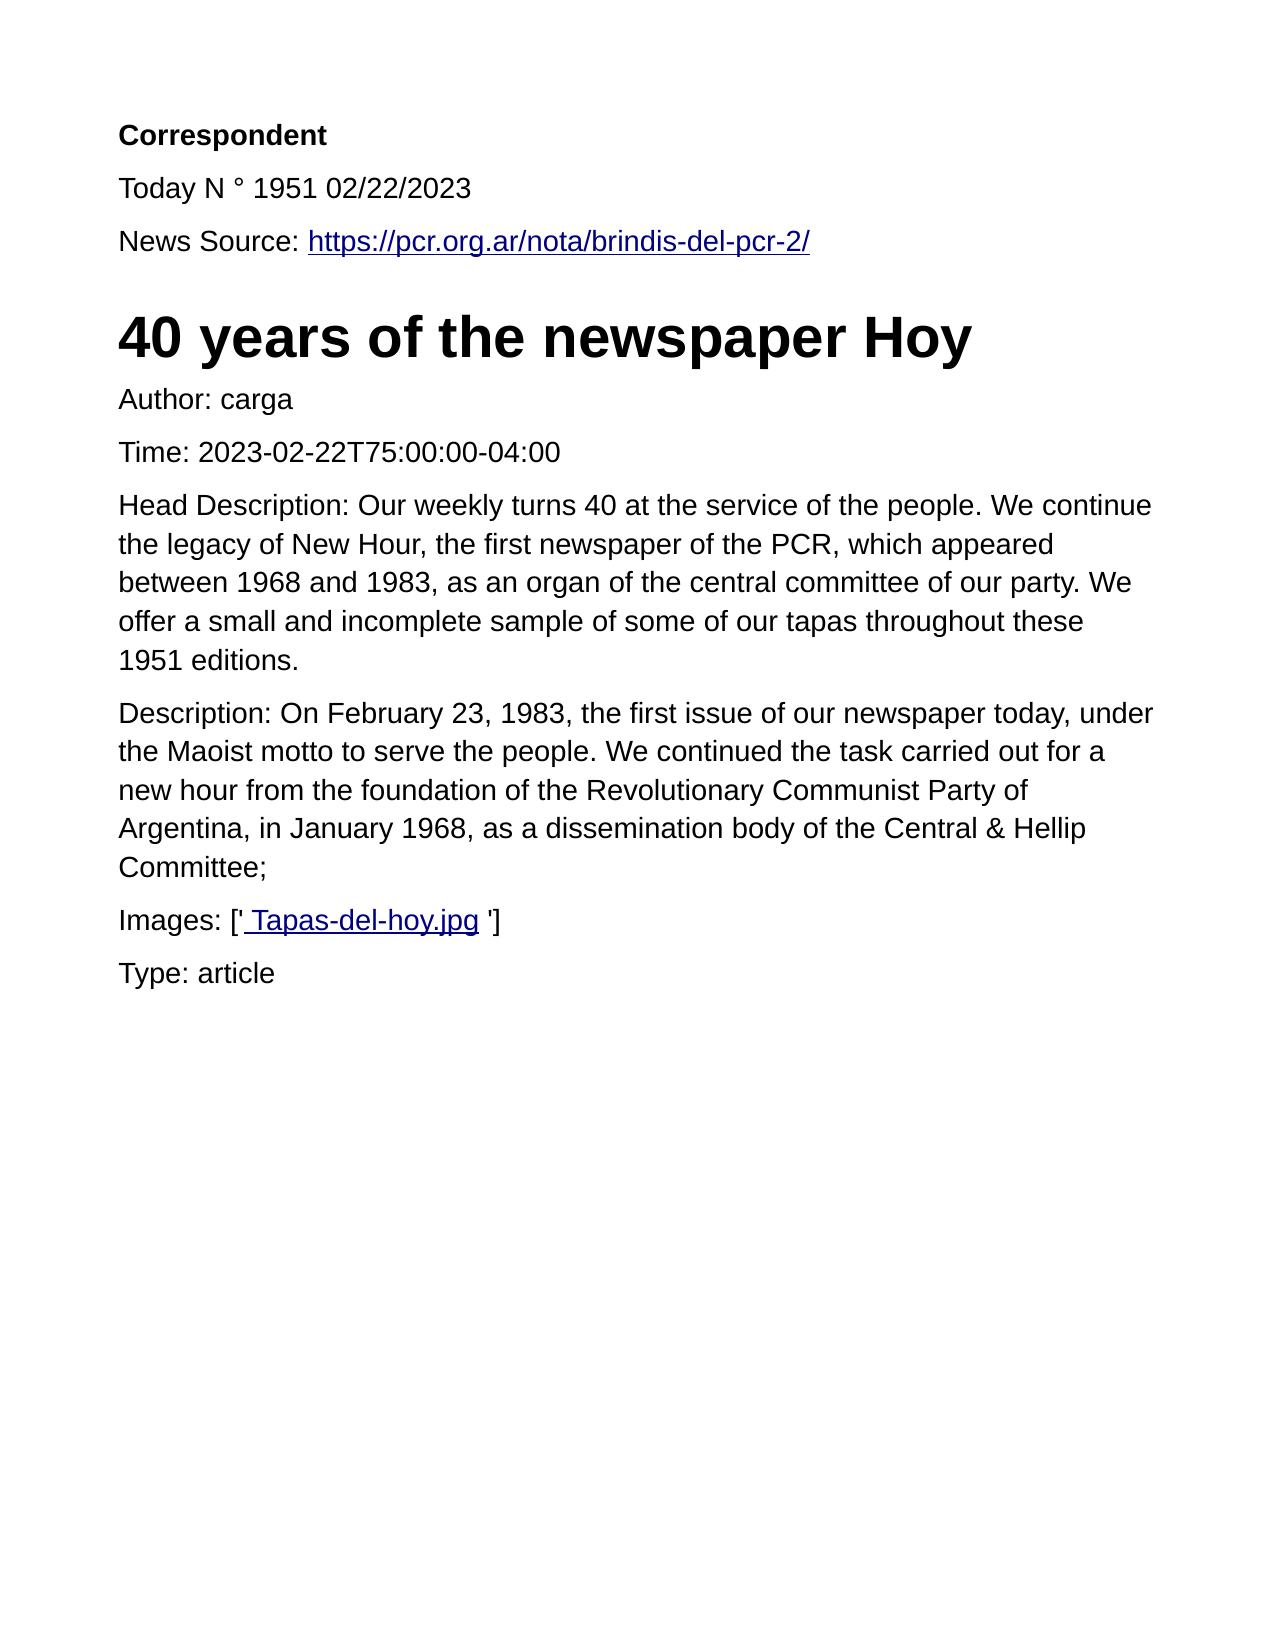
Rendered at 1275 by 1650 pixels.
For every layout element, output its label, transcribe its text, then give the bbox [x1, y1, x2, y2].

subtitle 40 years of the newspaper Hoy [118, 302, 1157, 369]
text Today N ° 1951 02/22/2023 [118, 171, 1157, 205]
text Correspondent [118, 118, 1157, 152]
text News Source: https://pcr.org.ar/nota/brindis-del-pcr-2/ [118, 224, 1157, 258]
text Images: [' Tapas-del-hoy.jpg '] [118, 903, 1157, 936]
text Head Description: Our weekly turns 40 at the service of the people. We continue the legacy of New Hour, the first newspaper of the PCR, which appeared between 1968 and 1983, as an organ of the central committee of our party. We offer a small and incomplete sample of some of our tapas throughout these 1951 editions. [118, 488, 1157, 676]
text Author: carga [118, 382, 1157, 416]
text Description: On February 23, 1983, the first issue of our newspaper today, under the Maoist motto to serve the people. We continued the task carried out for a new hour from the foundation of the Revolutionary Communist Party of Argentina, in January 1968, as a dissemination body of the Central & Hellip Committee; [118, 696, 1157, 883]
text Time: 2023-02-22T75:00:00-04:00 [118, 435, 1157, 469]
text Type: article [118, 956, 1157, 989]
